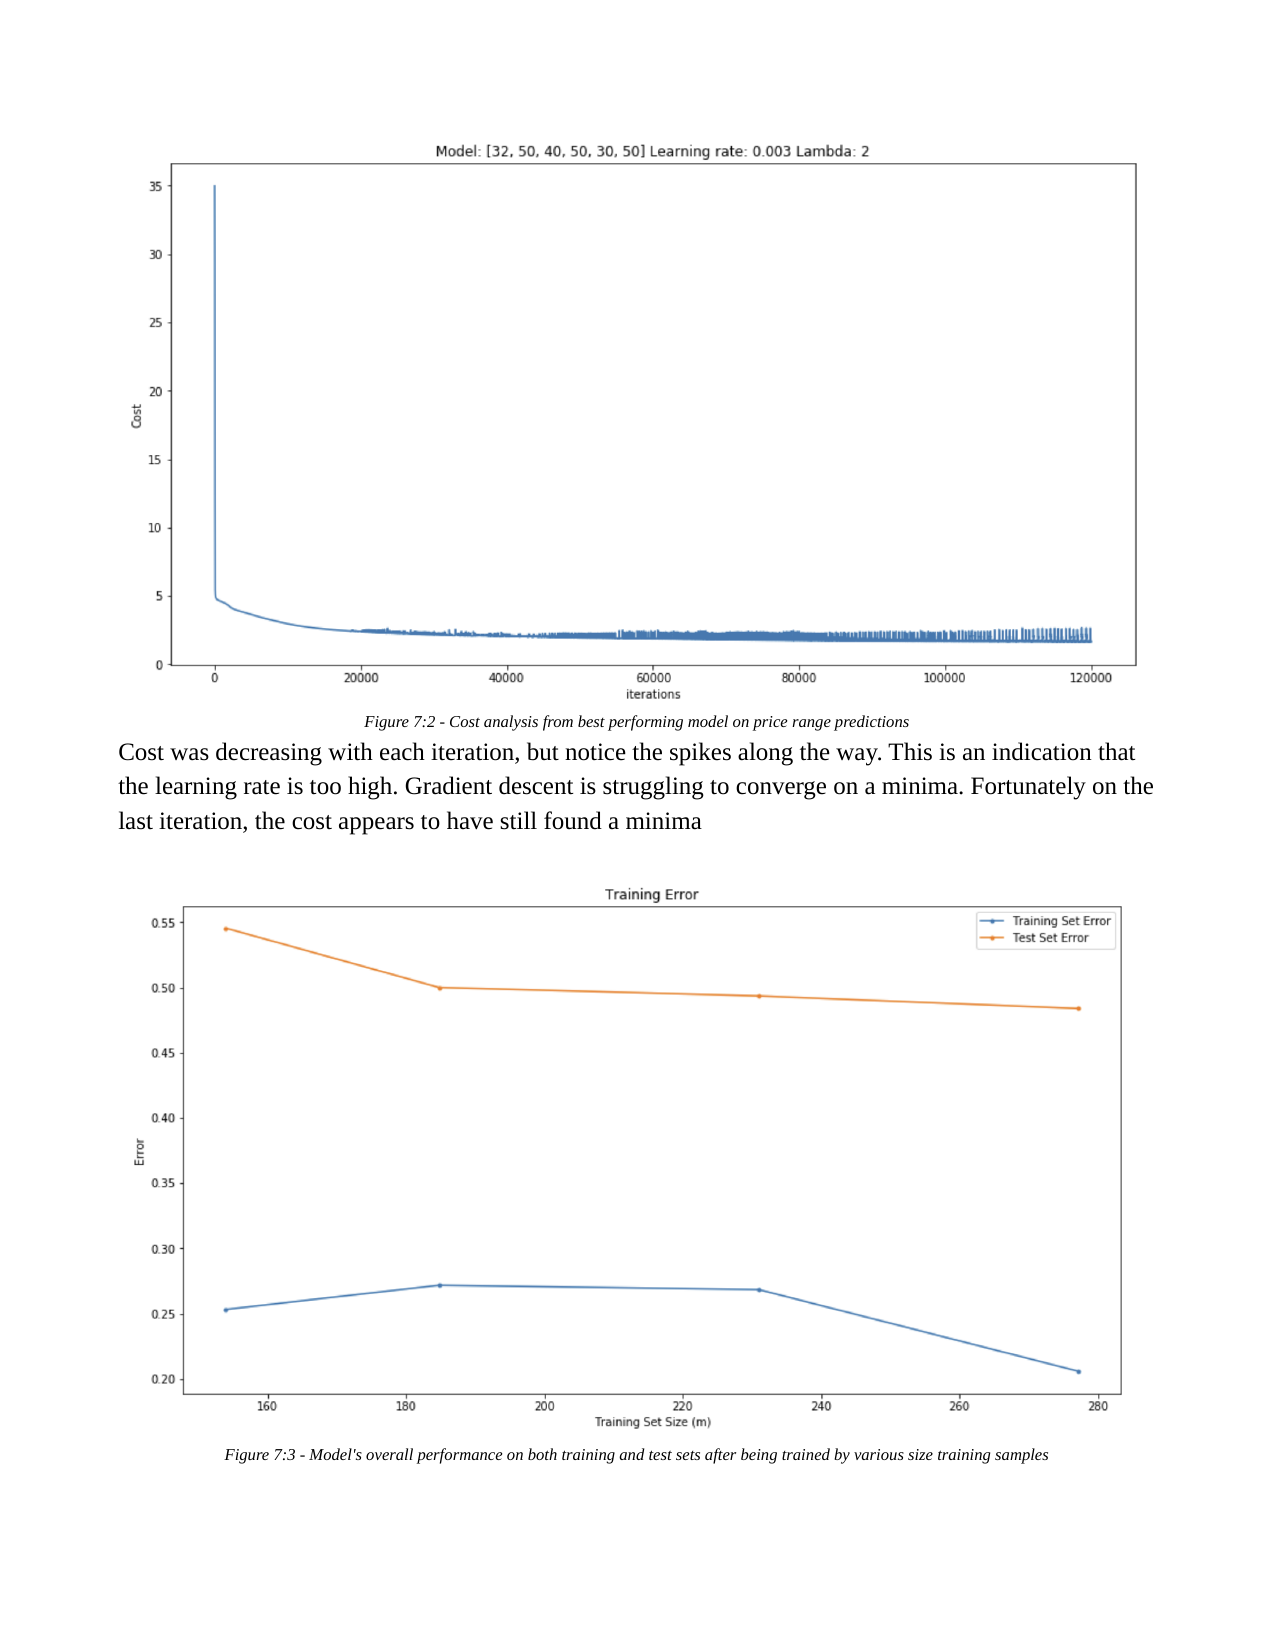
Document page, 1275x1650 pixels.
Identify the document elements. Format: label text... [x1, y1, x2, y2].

text [118, 855, 1157, 867]
text Figure 7:3 - Model's overall performance on both training and test sets after being trained by various size training samples [118, 1445, 1157, 1464]
text Figure 7:2 - Cost analysis from best performing model on price range predictions [118, 712, 1157, 731]
text [118, 118, 1157, 130]
text Cost was decreasing with each iteration, but notice the spikes along the way. This is an indication that the learning rate is too high. Gradient descent is struggling to converge on a minima. Fortunately on the last iteration, the cost appears to have still found a minima [118, 731, 1157, 834]
picture [118, 130, 1157, 712]
picture [118, 867, 1157, 1445]
